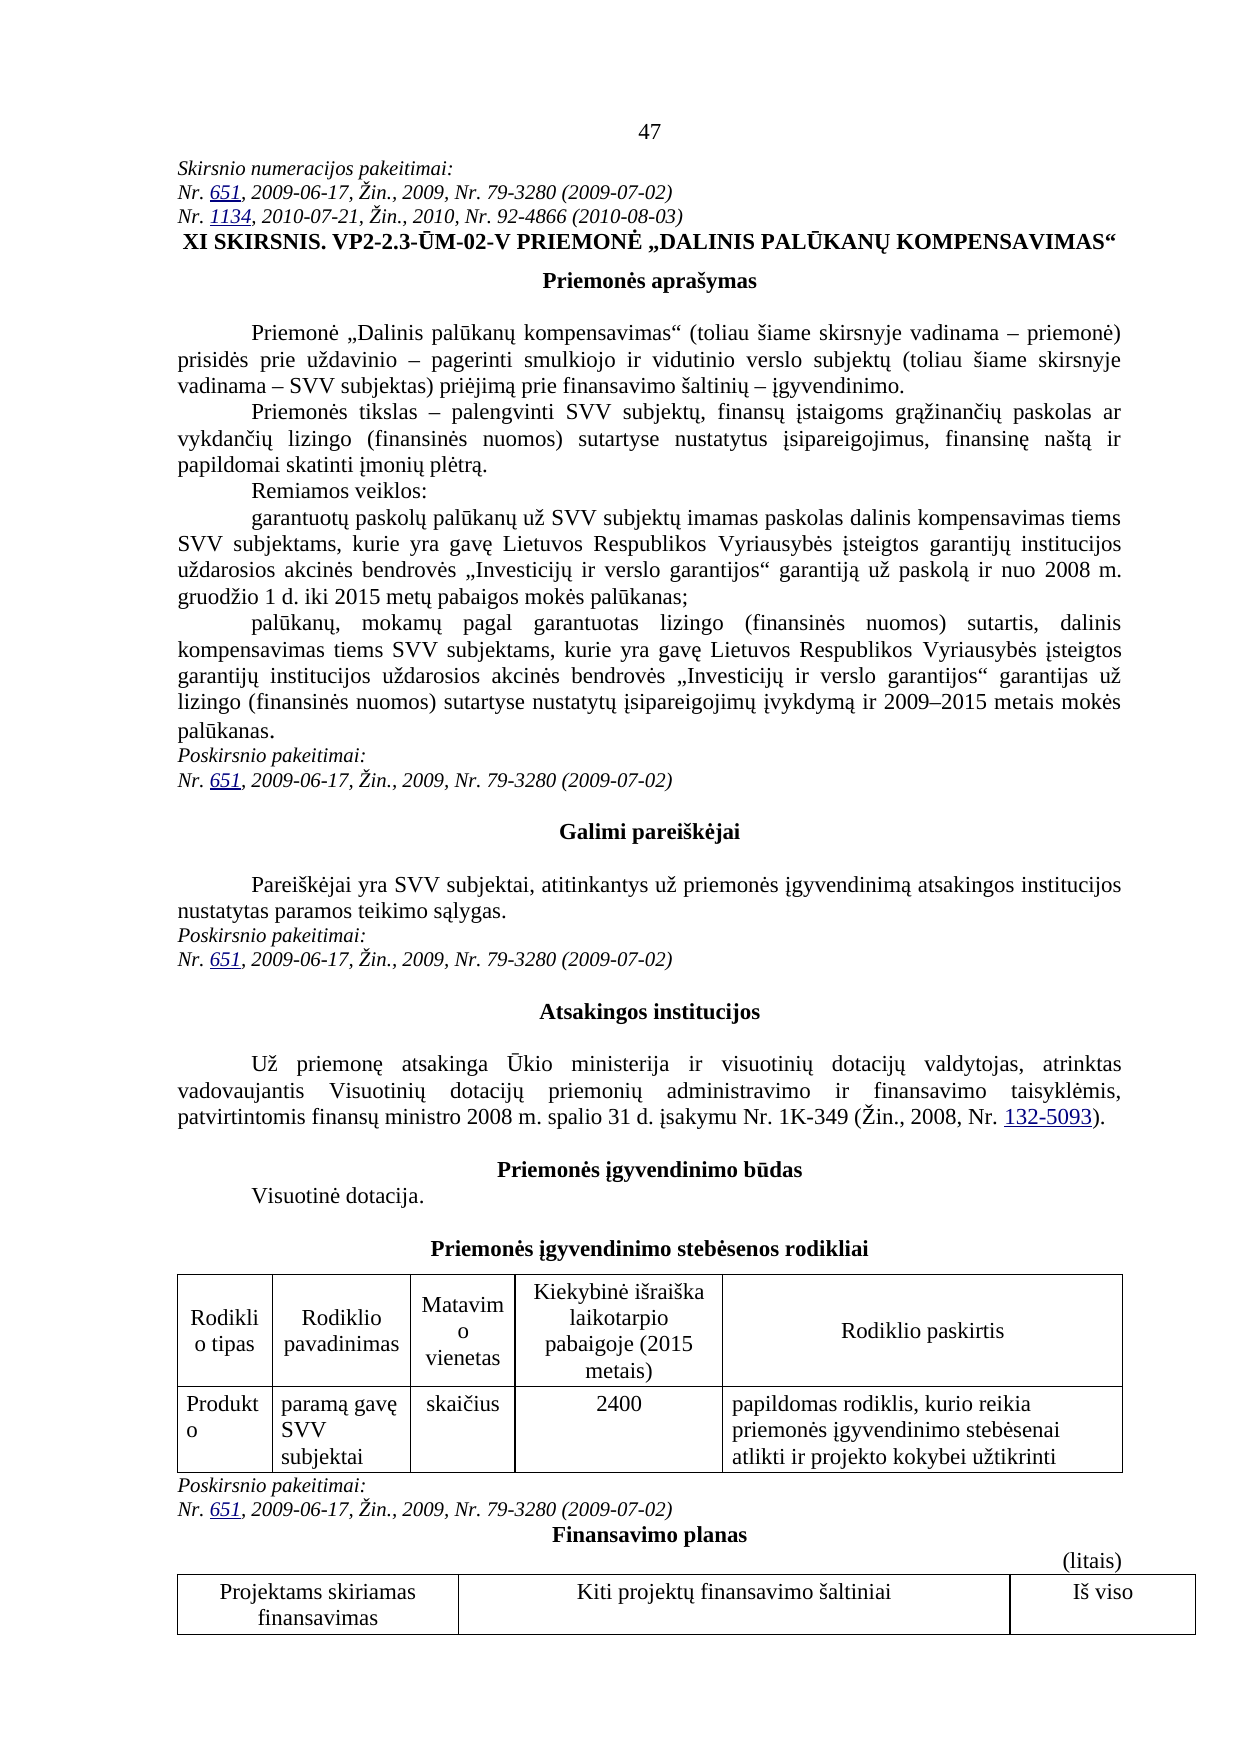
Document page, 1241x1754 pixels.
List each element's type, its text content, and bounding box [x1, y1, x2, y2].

table_header Kiekybinė išraiška laikotarpio pabaigoje (2015 metais) [516, 1275, 722, 1386]
table_cell 2400 [516, 1387, 722, 1472]
table_header Iš viso [1011, 1575, 1195, 1633]
table_header Rodiklio pavadinimas [273, 1275, 410, 1386]
text Galimi pareiškėjai [177, 818, 1122, 844]
table_header Rodiklio tipas [178, 1275, 272, 1386]
text Poskirsnio pakeitimai: [177, 743, 1122, 767]
text XI SKIRSNIS. VP2-2.3-ŪM-02-V priemonė „dalinis palūkanų kompensavimas“ [177, 228, 1122, 254]
text Pareiškėjai yra SVV subjektai, atitinkantys už priemonės įgyvendinimą atsakingos institucijos nustatytas paramos teikimo sąlygas. [177, 871, 1122, 923]
text Atsakingos institucijos [177, 998, 1122, 1024]
text Finansavimo planas [177, 1521, 1122, 1548]
text Skirsnio numeracijos pakeitimai: [177, 156, 1122, 180]
table_header Rodiklio paskirtis [723, 1275, 1122, 1386]
text garantuotų paskolų palūkanų už SVV subjektų imamas paskolas dalinis kompensavimas tiems SVV subjektams, kurie yra gavę Lietuvos Respublikos Vyriausybės įsteigtos garantijų institucijos uždarosios akcinės bendrovės „Investicijų ir verslo garantijos“ garantiją už paskolą ir nuo 2008 m. gruodžio 1 d. iki 2015 metų pabaigos mokės palūkanas; [177, 504, 1122, 609]
text Nr. 651, 2009-06-17, Žin., 2009, Nr. 79-3280 (2009-07-02) [177, 767, 1122, 792]
table_header Kiti projektų finansavimo šaltiniai [459, 1575, 1009, 1633]
text Priemonė „Dalinis palūkanų kompensavimas“ (toliau šiame skirsnyje vadinama – priemonė) prisidės prie uždavinio – pagerinti smulkiojo ir vidutinio verslo subjektų (toliau šiame skirsnyje vadinama – SVV subjektas) priėjimą prie finansavimo šaltinių – įgyvendinimo. [177, 319, 1122, 398]
text Priemonės tikslas – palengvinti SVV subjektų, finansų įstaigoms grąžinančių paskolas ar vykdančių lizingo (finansinės nuomos) sutartyse nustatytus įsipareigojimus, finansinę naštą ir papildomai skatinti įmonių plėtrą. [177, 398, 1122, 477]
table_cell Produkto [178, 1387, 272, 1472]
text Poskirsnio pakeitimai: [177, 1473, 1122, 1497]
text Nr. 1134, 2010-07-21, Žin., 2010, Nr. 92-4866 (2010-08-03) [177, 204, 1122, 228]
table_cell skaičius [411, 1387, 514, 1472]
text Priemonės įgyvendinimo būdas [177, 1156, 1122, 1182]
text Priemonės įgyvendinimo stebėsenos rodikliai [177, 1235, 1122, 1261]
text Nr. 651, 2009-06-17, Žin., 2009, Nr. 79-3280 (2009-07-02) [177, 1497, 1122, 1521]
text Poskirsnio pakeitimai: [177, 923, 1122, 947]
text Priemonės aprašymas [177, 267, 1122, 293]
table_header Matavimo vienetas [411, 1275, 514, 1386]
text palūkanų, mokamų pagal garantuotas lizingo (finansinės nuomos) sutartis, dalinis kompensavimas tiems SVV subjektams, kurie yra gavę Lietuvos Respublikos Vyriausybės įsteigtos garantijų institucijos uždarosios akcinės bendrovės „Investicijų ir verslo garantijos“ garantijas už lizingo (finansinės nuomos) sutartyse nustatytų įsipareigojimų įvykdymą ir 2009–2015 metais mokės palūkanas. [177, 609, 1122, 743]
table_cell papildomas rodiklis, kurio reikia priemonės įgyvendinimo stebėsenai atlikti ir projekto kokybei užtikrinti [723, 1387, 1122, 1472]
text Nr. 651, 2009-06-17, Žin., 2009, Nr. 79-3280 (2009-07-02) [177, 180, 1122, 204]
text Nr. 651, 2009-06-17, Žin., 2009, Nr. 79-3280 (2009-07-02) [177, 947, 1122, 971]
text (litais) [177, 1548, 1122, 1574]
table_cell paramą gavę SVV subjektai [273, 1387, 410, 1472]
text Už priemonę atsakinga Ūkio ministerija ir visuotinių dotacijų valdytojas, atrinktas vadovaujantis Visuotinių dotacijų priemonių administravimo ir finansavimo taisyklėmis, patvirtintomis finansų ministro 2008 m. spalio 31 d. įsakymu Nr. 1K-349 (Žin., 2008, Nr. 132-5093). [177, 1051, 1122, 1129]
text Remiamos veiklos: [177, 477, 1122, 504]
text Visuotinė dotacija. [177, 1182, 1122, 1209]
table_header Projektams skiriamas finansavimas [178, 1575, 458, 1633]
